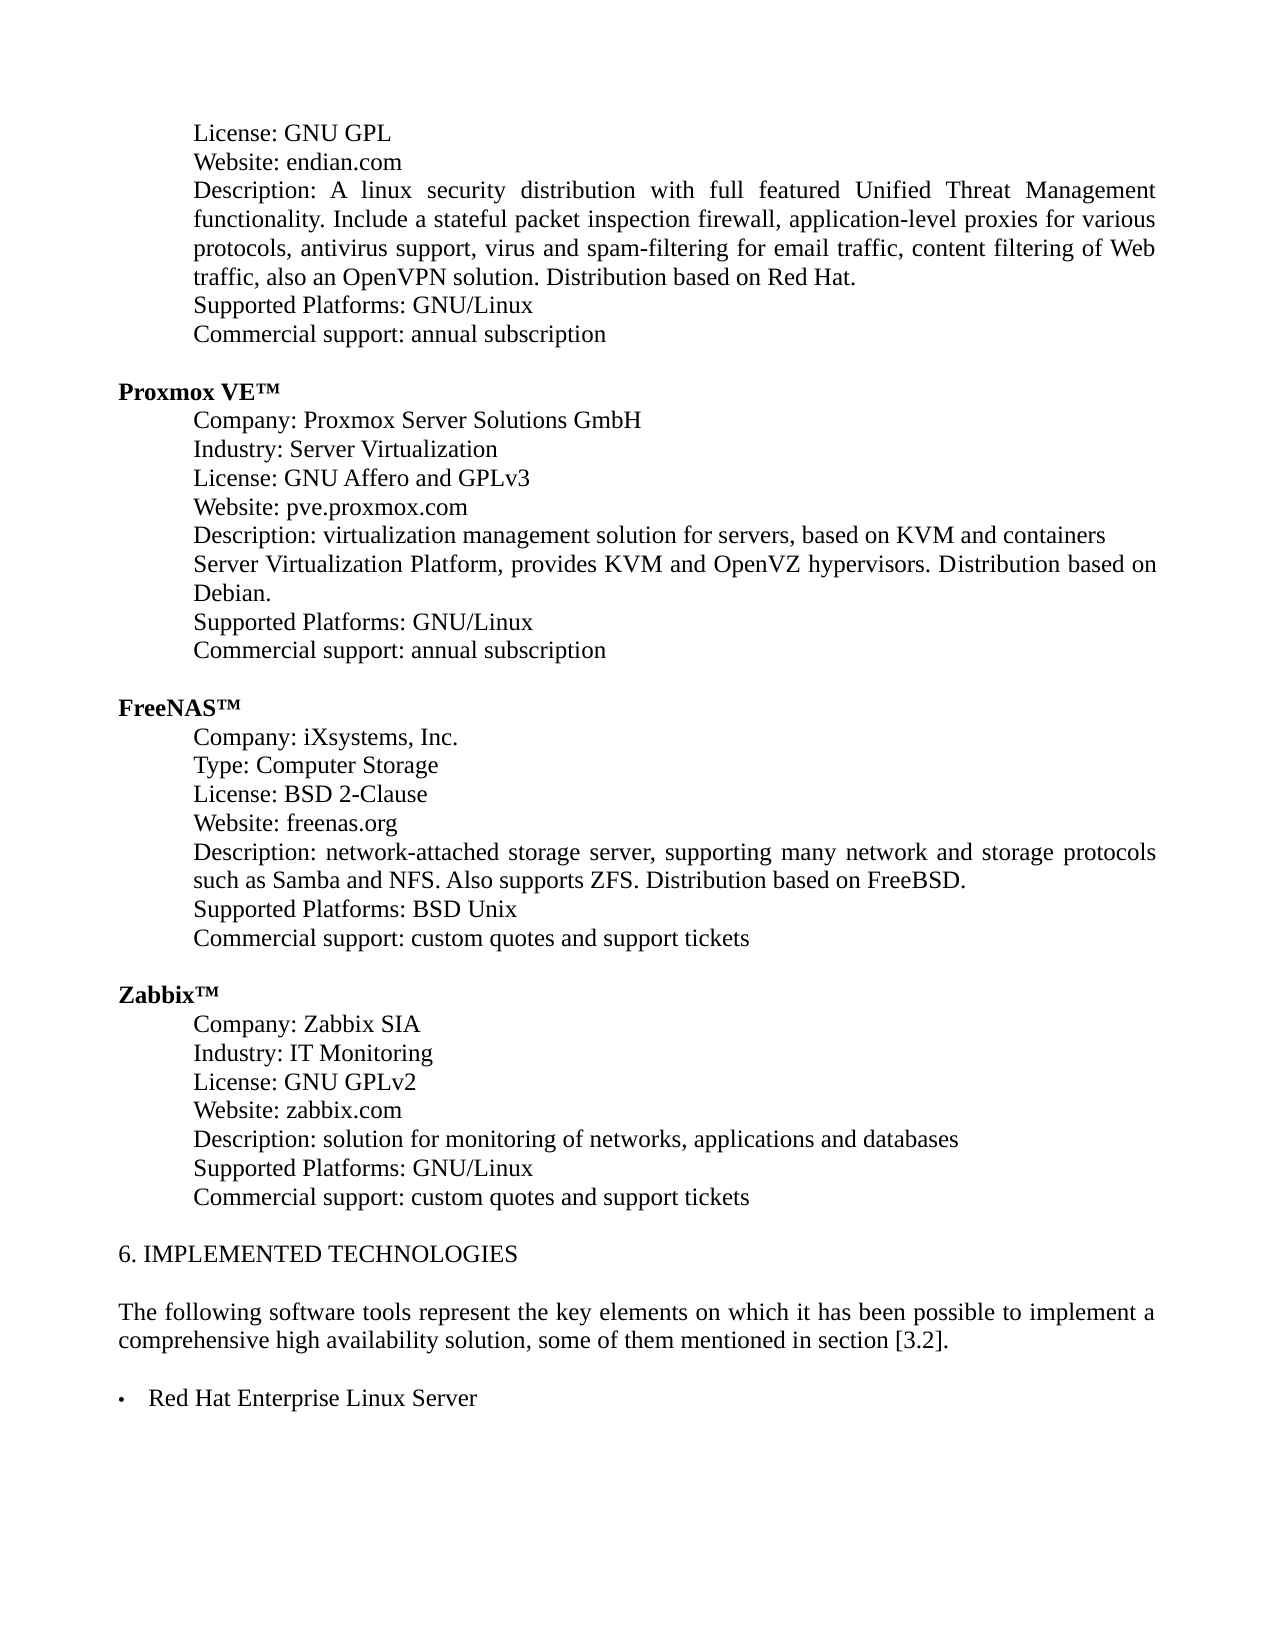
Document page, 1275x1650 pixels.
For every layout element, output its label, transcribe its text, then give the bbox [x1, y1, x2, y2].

text Description: solution for monitoring of networks, applications and databases [193, 1124, 1157, 1153]
text Company: iXsystems, Inc. [193, 722, 1157, 751]
text 6. IMPLEMENTED TECHNOLOGIES [118, 1239, 1157, 1268]
text Supported Platforms: GNU/Linux [193, 1153, 1157, 1182]
text Commercial support: annual subscription [193, 636, 1157, 664]
text Website: pve.proxmox.com [193, 492, 1157, 521]
text Description: network-attached storage server, supporting many network and storage protocols such as Samba and NFS. Also supports ZFS. Distribution based on FreeBSD. [193, 837, 1157, 894]
text License: GNU GPLv2 [193, 1067, 1157, 1096]
text Description: virtualization management solution for servers, based on KVM and containers [193, 521, 1157, 549]
text Commercial support: annual subscription [193, 319, 1157, 348]
text Supported Platforms: BSD Unix [193, 894, 1157, 923]
text License: BSD 2-Clause [193, 779, 1157, 808]
text Commercial support: custom quotes and support tickets [193, 1182, 1157, 1211]
list Red Hat Enterprise Linux Server [118, 1383, 1157, 1412]
text FreeNAS™ [118, 693, 1157, 722]
text Type: Computer Storage [193, 751, 1157, 779]
text Server Virtualization Platform, provides KVM and OpenVZ hypervisors. Distribution based on Debian. [193, 549, 1157, 607]
text License: GNU Affero and GPLv3 [193, 463, 1157, 492]
text Supported Platforms: GNU/Linux [193, 291, 1157, 319]
text Industry: IT Monitoring [193, 1038, 1157, 1067]
text The following software tools represent the key elements on which it has been possible to implement a comprehensive high availability solution, some of them mentioned in section [3.2]. [118, 1297, 1157, 1354]
text Proxmox VE™ [118, 377, 1157, 406]
text Website: freenas.org [193, 808, 1157, 837]
text Commercial support: custom quotes and support tickets [193, 923, 1157, 952]
text Website: endian.com [193, 147, 1157, 176]
text Description: A linux security distribution with full featured Unified Threat Management functionality. Include a stateful packet inspection firewall, application-level proxies for various protocols, antivirus support, virus and spam-filtering for email traffic, content filtering of Web traffic, also an OpenVPN solution. Distribution based on Red Hat. [193, 176, 1157, 291]
text Supported Platforms: GNU/Linux [193, 607, 1157, 636]
text Company: Proxmox Server Solutions GmbH [193, 406, 1157, 434]
text Company: Zabbix SIA [193, 1009, 1157, 1038]
text Website: zabbix.com [193, 1096, 1157, 1124]
text Industry: Server Virtualization [193, 434, 1157, 463]
text License: GNU GPL [193, 118, 1157, 147]
text Zabbix™ [118, 981, 1157, 1009]
